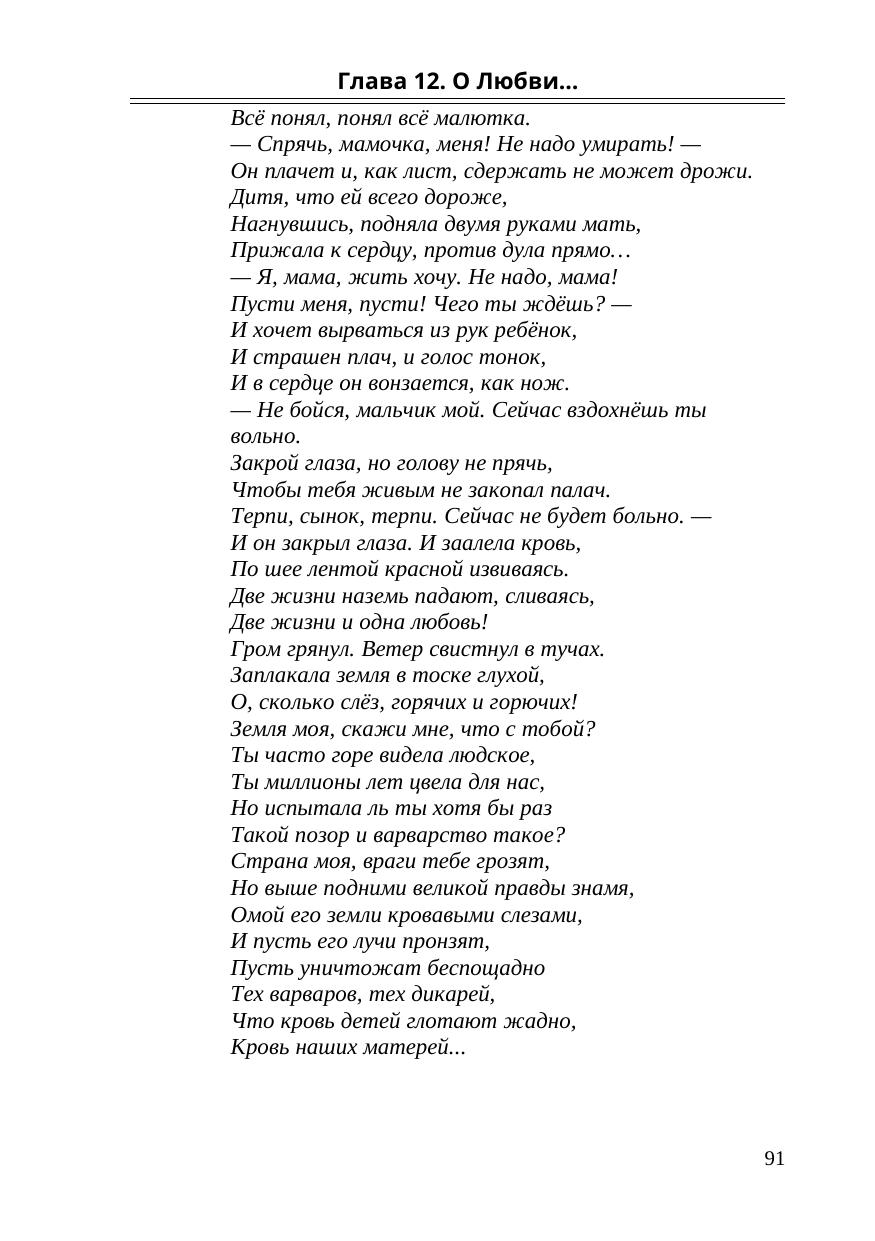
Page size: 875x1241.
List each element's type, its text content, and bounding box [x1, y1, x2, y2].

text Всё понял, понял всё малютка. — Спрячь, мамочка, меня! Не надо умирать! — Он плачет и, как лист, сдержать не может дрожи. Дитя, что ей всего дороже, Нагнувшись, подняла двумя руками мать, Прижала к сердцу, против дула прямо… — Я, мама, жить хочу. Не надо, мама! Пусти меня, пусти! Чего ты ждёшь? — И хочет вырваться из рук ребёнок, И страшен плач, и голос тонок, И в сердце он вонзается, как нож. — Не бойся, мальчик мой. Сейчас вздохнёшь ты вольно. Закрой глаза, но голову не прячь, Чтобы тебя живым не закопал палач. Терпи, сынок, терпи. Сейчас не будет больно. — И он закрыл глаза. И заалела кровь, По шее лентой красной извиваясь. Две жизни наземь падают, сливаясь, Две жизни и одна любовь! Гром грянул. Ветер свистнул в тучах. Заплакала земля в тоске глухой, О, сколько слёз, горячих и горючих! Земля моя, скажи мне, что с тобой? Ты часто горе видела людское, Ты миллионы лет цвела для нас, Но испытала ль ты хотя бы раз Такой позор и варварство такое? Страна моя, враги тебе грозят, Но выше подними великой правды знамя, Омой его земли кровавыми слезами, И пусть его лучи пронзят, Пусть уничтожат беспощадно Тех варваров, тех дикарей, Что кровь детей глотают жадно, Кровь наших матерей... [230, 104, 785, 1060]
